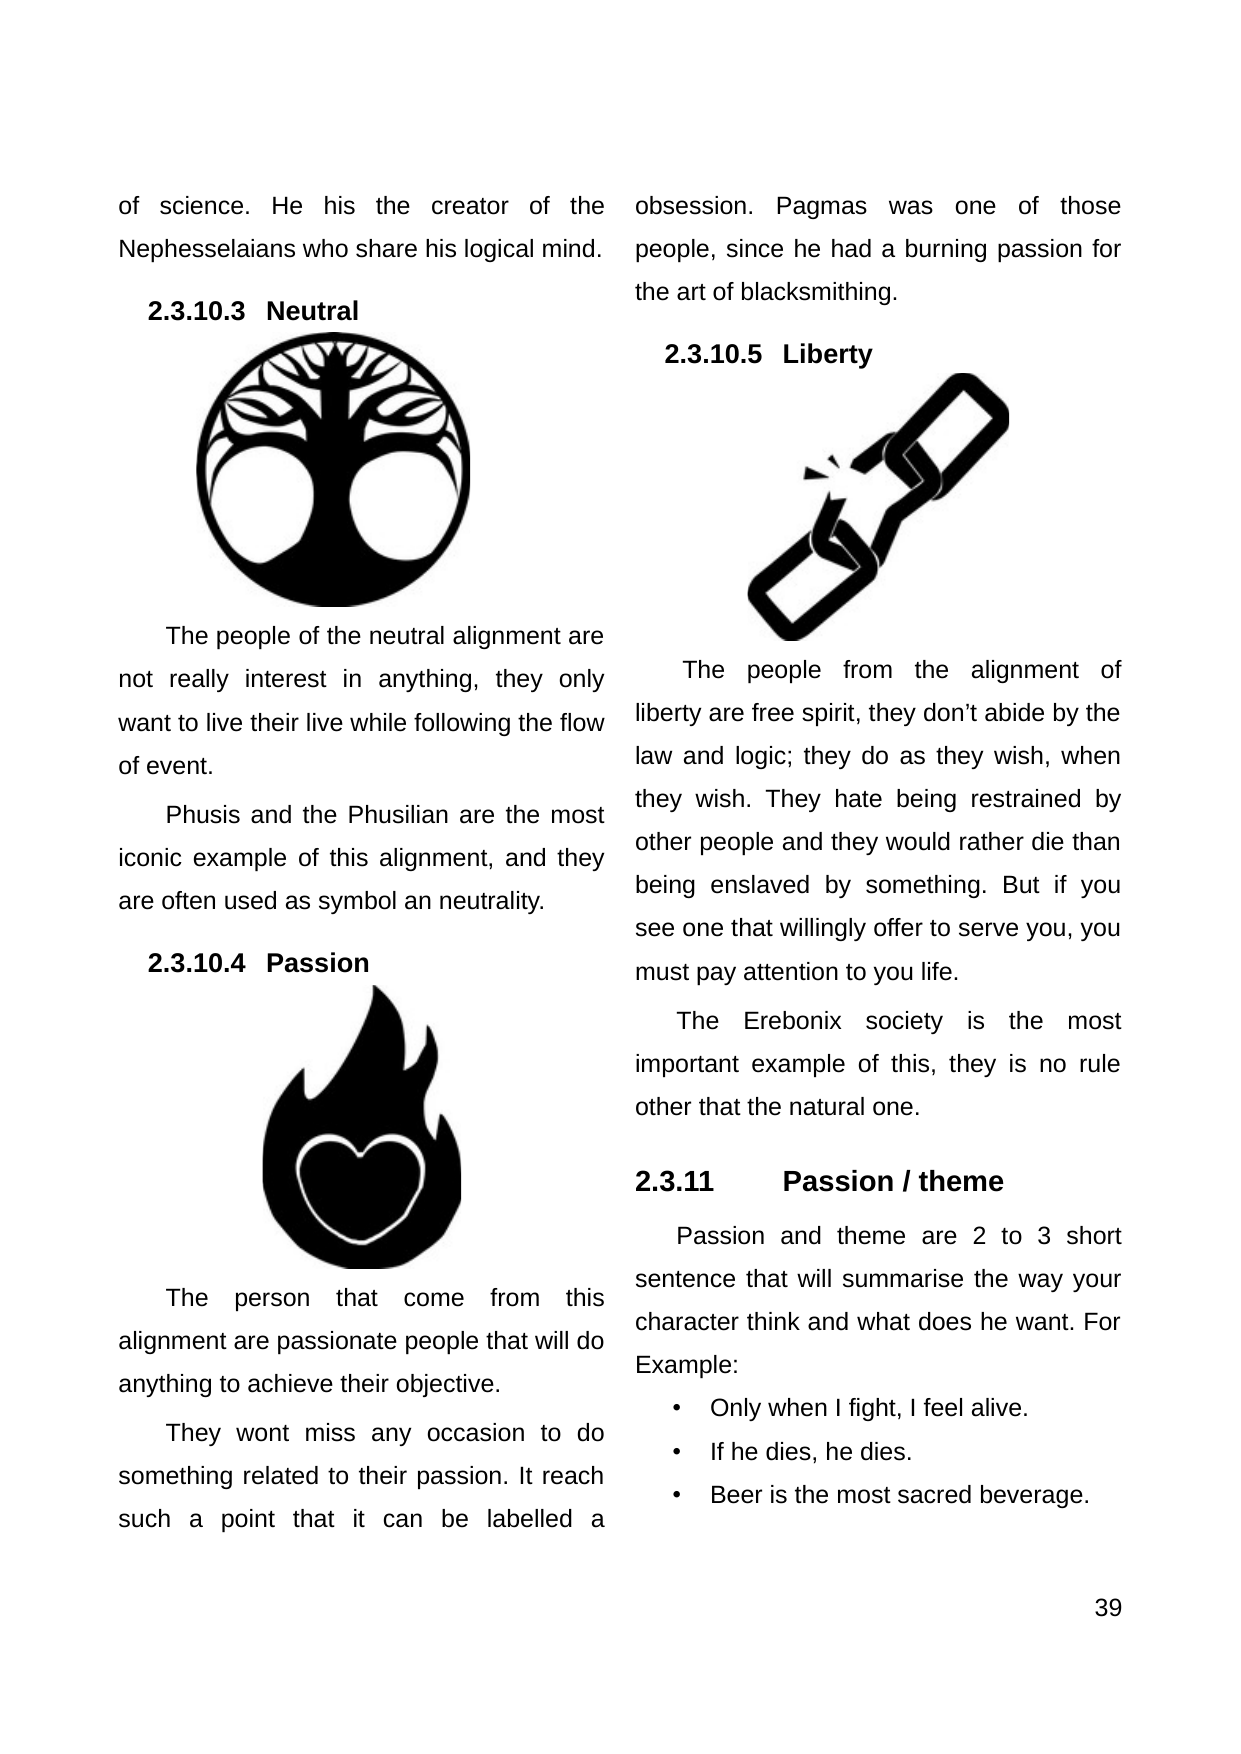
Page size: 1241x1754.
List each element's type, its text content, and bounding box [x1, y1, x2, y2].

text The people from the alignment of liberty are free spirit, they don’t abide by the law and logic; they do as they wish, when they wish. They hate being restrained by other people and they would rather die than being enslaved by something. But if you see one that willingly offer to serve you, you must pay attention to you life. [635, 391, 1122, 985]
list Only when I fight, I feel alive. [672, 1393, 1122, 1422]
list Beer is the most sacred beverage. [672, 1480, 1122, 1508]
text They wont miss any occasion to do something related to their passion. It reach such a point that it can be labelled a [118, 1418, 605, 1533]
subtitle Passion [118, 947, 605, 978]
text of science. He his the creator of the Nephesselaians who share his logical mind. [118, 191, 605, 262]
list If he dies, he dies. [672, 1436, 1122, 1465]
text Passion and theme are 2 to 3 short sentence that will summarise the way your character think and what does he want. For Example: [635, 1221, 1122, 1379]
picture [196, 332, 471, 607]
text The Erebonix society is the most important example of this, they is no rule other that the natural one. [635, 1006, 1122, 1121]
text The person that come from this alignment are passionate people that will do anything to achieve their objective. [118, 1269, 605, 1398]
picture [262, 985, 462, 1269]
picture [747, 373, 1010, 641]
subtitle Neutral [118, 294, 605, 326]
text Phusis and the Phusilian are the most iconic example of this alignment, and they are often used as symbol an neutrality. [118, 800, 605, 915]
subtitle Passion / theme [635, 1164, 1122, 1198]
text obsession. Pagmas was one of those people, since he had a burning passion for the art of blacksmithing. [635, 191, 1122, 306]
text The people of the neutral alignment are not really interest in anything, they only want to live their live while following the flow of event. [118, 607, 605, 779]
subtitle Liberty [635, 338, 1122, 369]
